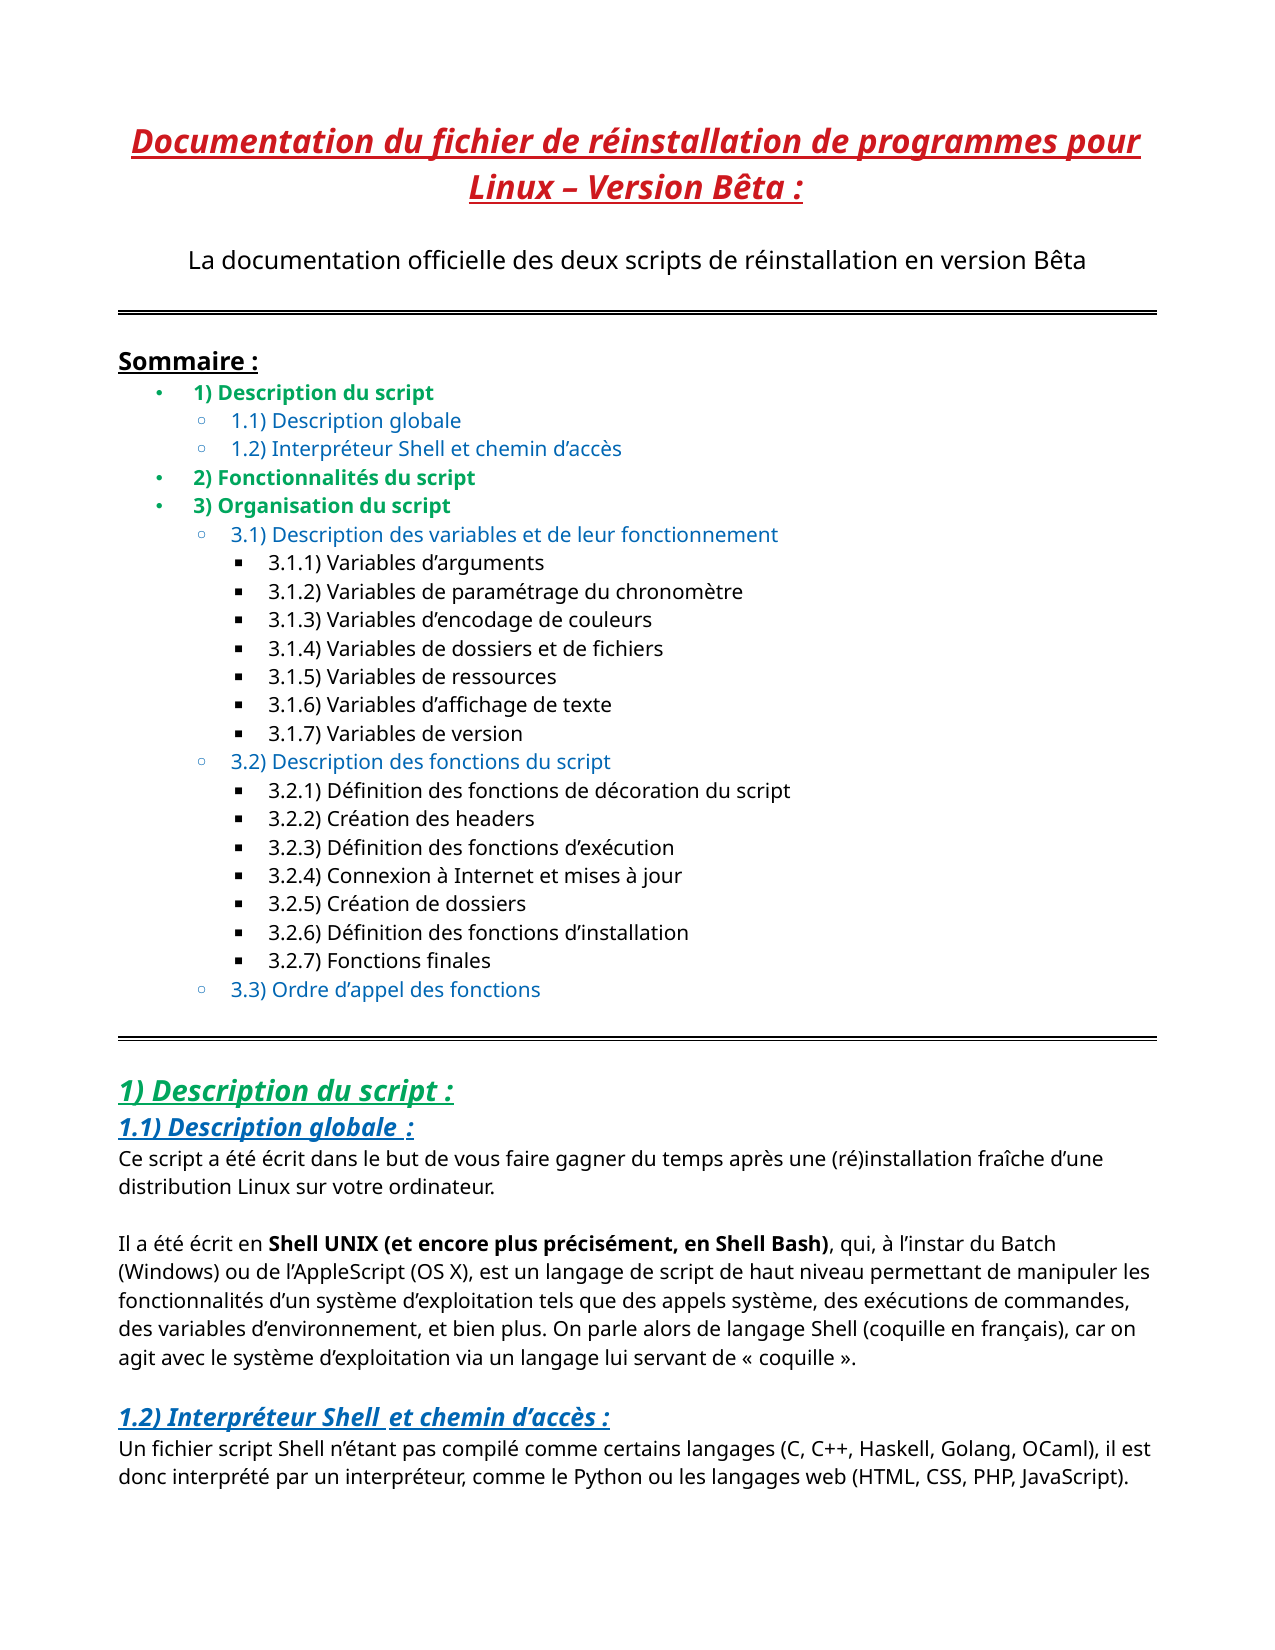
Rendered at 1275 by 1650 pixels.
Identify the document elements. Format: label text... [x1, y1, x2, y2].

list 1.1) Description globale [193, 406, 1157, 434]
list 3.2.5) Création de dossiers [231, 889, 1157, 918]
list 1) Description du script [156, 378, 1157, 406]
text Un fichier script Shell n’étant pas compilé comme certains langages (C, C++, Haskell, Golang, OCaml), il est donc interprété par un interpréteur, comme le Python ou les langages web (HTML, CSS, PHP, JavaScript). [118, 1434, 1157, 1491]
list 3.3) Ordre d’appel des fonctions [193, 975, 1157, 1003]
text 1) Description du script : [118, 1070, 1157, 1109]
list 1.2) Interpréteur Shell et chemin d’accès [193, 434, 1157, 463]
list 3.2.4) Connexion à Internet et mises à jour [231, 861, 1157, 889]
text Il a été écrit en Shell UNIX (et encore plus précisément, en Shell Bash), qui, à l’instar du Batch (Windows) ou de l’AppleScript (OS X), est un langage de script de haut niveau permettant de manipuler les fonctionnalités d’un système d’exploitation tels que des appels système, des exécutions de commandes, des variables d’environnement, et bien plus. On parle alors de langage Shell (coquille en français), car on agit avec le système d’exploitation via un langage lui servant de « coquille ». [118, 1229, 1157, 1371]
list 3.1.2) Variables de paramétrage du chronomètre [231, 577, 1157, 605]
list 3.1.7) Variables de version [231, 719, 1157, 747]
list 3.1.4) Variables de dossiers et de fichiers [231, 634, 1157, 662]
list 3.2.7) Fonctions finales [231, 946, 1157, 975]
list 3.1) Description des variables et de leur fonctionnement [193, 520, 1157, 548]
list 3) Organisation du script [156, 491, 1157, 520]
text La documentation officielle des deux scripts de réinstallation en version Bêta [118, 243, 1157, 277]
text Sommaire : [118, 344, 1157, 378]
list 3.1.5) Variables de ressources [231, 662, 1157, 691]
text 1.2) Interpréteur Shell et chemin d’accès : [118, 1399, 1157, 1434]
list 3.1.3) Variables d’encodage de couleurs [231, 605, 1157, 634]
text Documentation du fichier de réinstallation de programmes pour Linux – Version Bêta : [118, 118, 1157, 209]
list 3.2.2) Création des headers [231, 804, 1157, 833]
list 3.2) Description des fonctions du script [193, 747, 1157, 776]
text 1.1) Description globale : [118, 1109, 1157, 1144]
list 3.1.6) Variables d’affichage de texte [231, 691, 1157, 719]
text Ce script a été écrit dans le but de vous faire gagner du temps après une (ré)installation fraîche d’une distribution Linux sur votre ordinateur. [118, 1144, 1157, 1201]
list 3.2.1) Définition des fonctions de décoration du script [231, 776, 1157, 804]
list 3.1.1) Variables d’arguments [231, 548, 1157, 577]
list 3.2.3) Définition des fonctions d’exécution [231, 833, 1157, 861]
list 2) Fonctionnalités du script [156, 463, 1157, 491]
list 3.2.6) Définition des fonctions d’installation [231, 918, 1157, 946]
